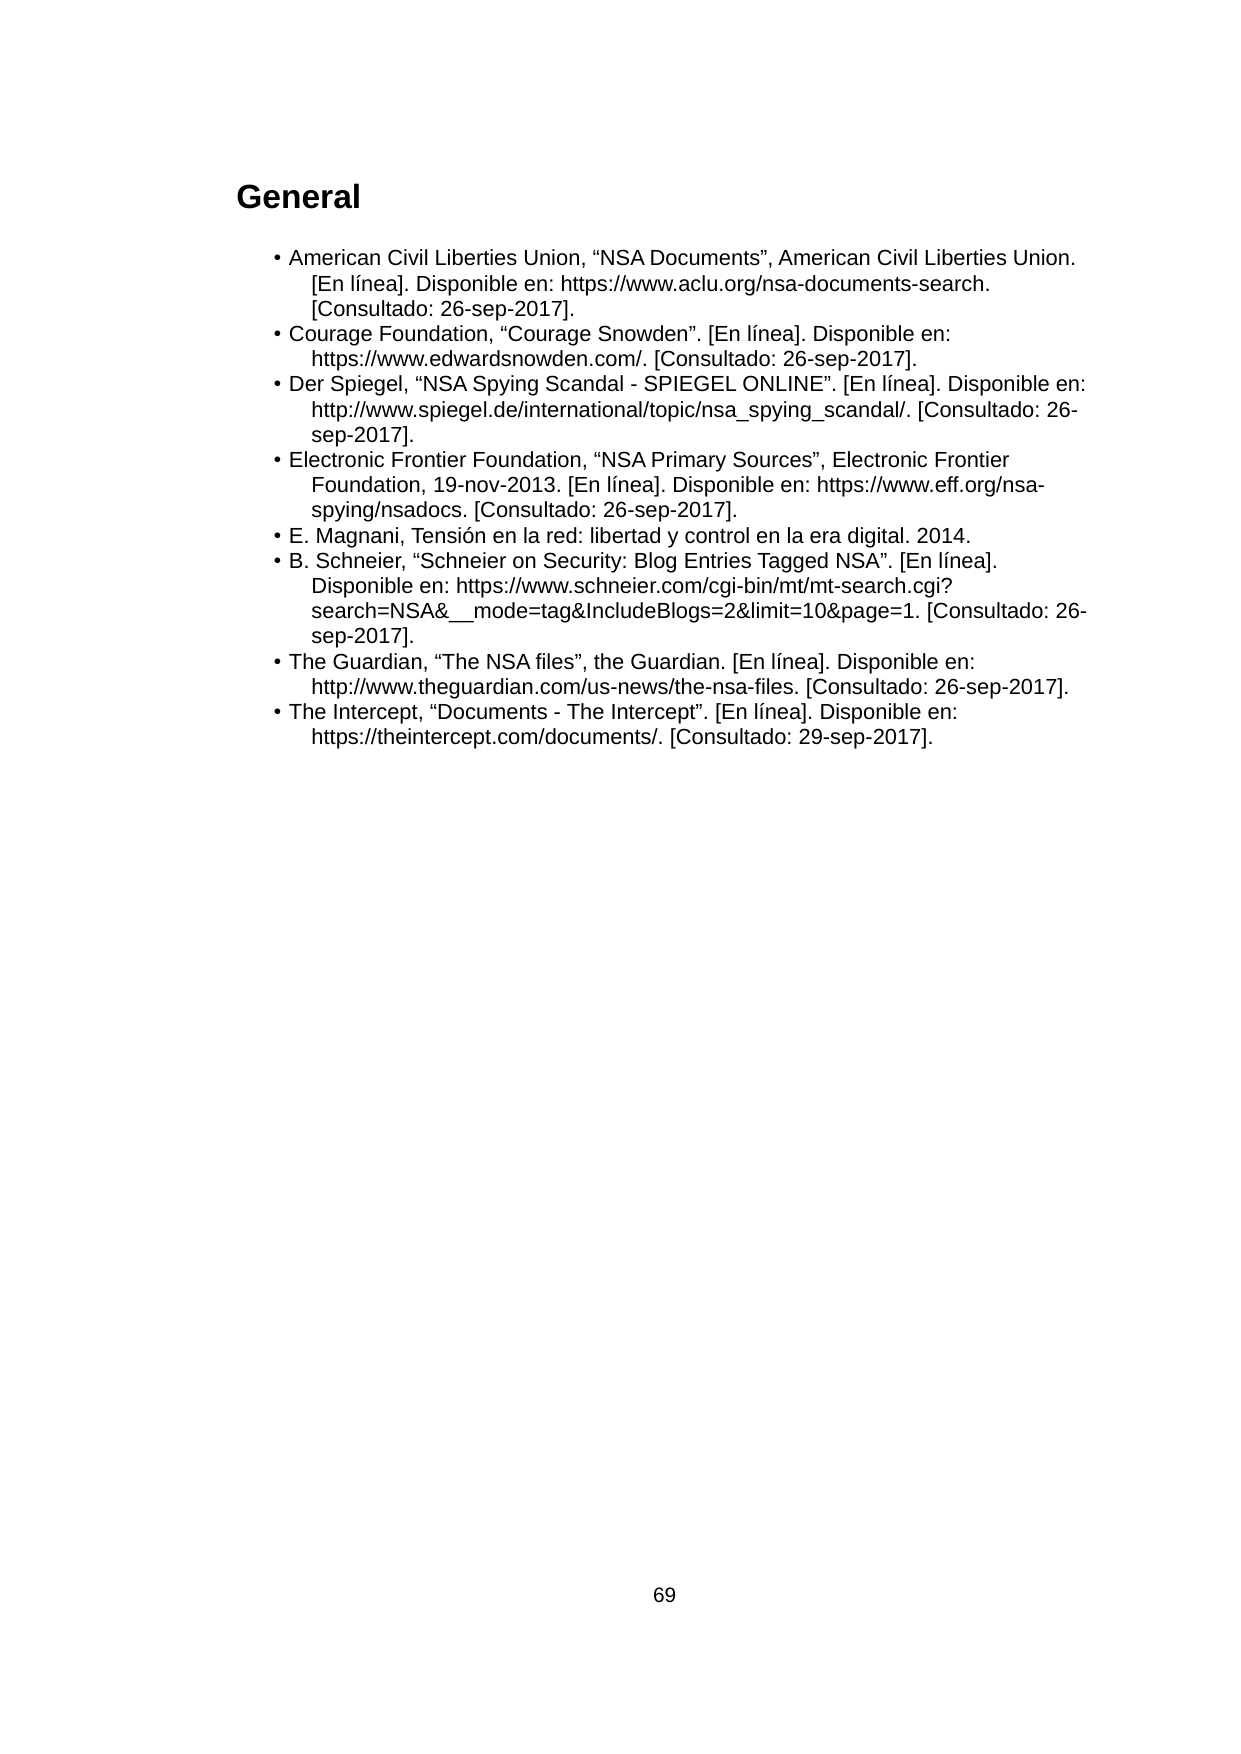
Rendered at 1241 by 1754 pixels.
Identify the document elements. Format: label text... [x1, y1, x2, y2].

list American Civil Liberties Union, “NSA Documents”, American Civil Liberties Union. [En línea]. Disponible en: https://www.aclu.org/nsa-documents-search. [Consultado: 26-sep-2017]. [274, 245, 1093, 321]
list B. Schneier, “Schneier on Security: Blog Entries Tagged NSA”. [En línea]. Disponible en: https://www.schneier.com/cgi-bin/mt/mt-search.cgi?search=NSA&__mode=tag&IncludeBlogs=2&limit=10&page=1. [Consultado: 26-sep-2017]. [274, 548, 1093, 648]
list Electronic Frontier Foundation, “NSA Primary Sources”, Electronic Frontier Foundation, 19-nov-2013. [En línea]. Disponible en: https://www.eff.org/nsa-spying/nsadocs. [Consultado: 26-sep-2017]. [274, 447, 1093, 522]
list The Intercept, “Documents - The Intercept”. [En línea]. Disponible en: https://theintercept.com/documents/. [Consultado: 29-sep-2017]. [274, 699, 1093, 749]
list The Guardian, “The NSA files”, the Guardian. [En línea]. Disponible en: http://www.theguardian.com/us-news/the-nsa-files. [Consultado: 26-sep-2017]. [274, 648, 1093, 699]
list E. Magnani, Tensión en la red: libertad y control en la era digital. 2014. [274, 522, 1093, 548]
list Courage Foundation, “Courage Snowden”. [En línea]. Disponible en: https://www.edwardsnowden.com/. [Consultado: 26-sep-2017]. [274, 321, 1093, 371]
subtitle General [236, 177, 1093, 216]
list Der Spiegel, “NSA Spying Scandal - SPIEGEL ONLINE”. [En línea]. Disponible en: http://www.spiegel.de/international/topic/nsa_spying_scandal/. [Consultado: 26-sep-2017]. [274, 371, 1093, 447]
